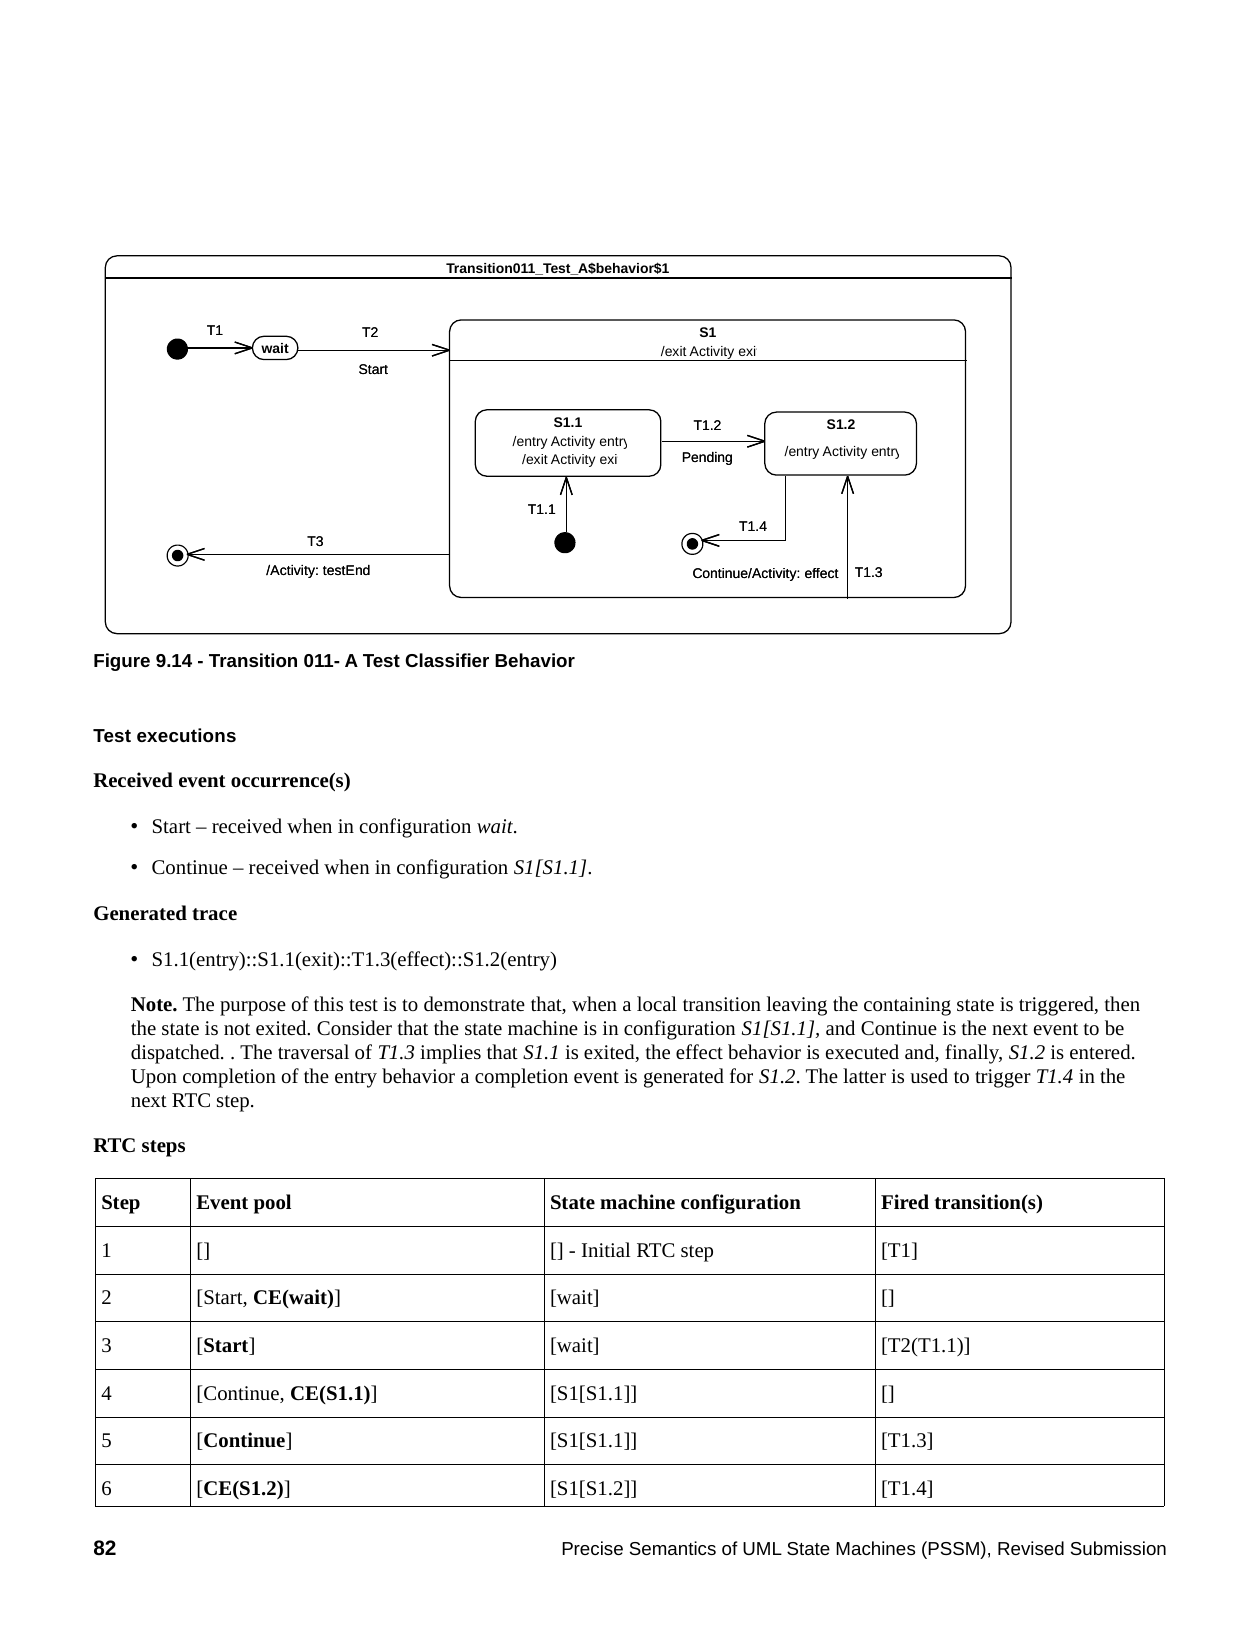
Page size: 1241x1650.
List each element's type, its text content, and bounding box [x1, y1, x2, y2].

table_cell 6 [96, 1465, 190, 1506]
table_cell [T1] [876, 1227, 1164, 1273]
table_cell [Start] [191, 1322, 544, 1369]
table_cell [wait] [545, 1275, 875, 1321]
table_cell [] [876, 1370, 1164, 1417]
table_cell 4 [96, 1370, 190, 1417]
table_cell [T1.4] [876, 1465, 1164, 1506]
table_cell [S1[S1.2]] [545, 1465, 875, 1506]
table_cell [T1.3] [876, 1418, 1164, 1464]
table_cell [CE(S1.2)] [191, 1465, 544, 1506]
text Note. The purpose of this test is to demonstrate that, when a local transition leaving the containing state is triggered, then the state is not exited. Consider that the state machine is in configuration S1[S1.1], and Continue is the next event to be dispatched. . The traversal of T1.3 implies that S1.1 is exited, the effect behavior is executed and, finally, S1.2 is entered. Upon completion of the entry behavior a completion event is generated for S1.2. The latter is used to trigger T1.4 in the next RTC step. [131, 992, 1164, 1112]
list S1.1(entry)::S1.1(exit)::T1.3(effect)::S1.2(entry) [131, 946, 1164, 971]
table_cell [] [876, 1275, 1164, 1321]
list Continue – received when in configuration S1[S1.1]. [131, 854, 1164, 879]
table_cell [T2(T1.1)] [876, 1322, 1164, 1369]
table_cell [S1[S1.1]] [545, 1418, 875, 1464]
table_cell [wait] [545, 1322, 875, 1369]
table_cell [S1[S1.1]] [545, 1370, 875, 1417]
text Figure 9.14 - Transition 011- A Test Classifier Behavior [93, 243, 1127, 672]
table_cell [Continue] [191, 1418, 544, 1464]
table_cell [] [191, 1227, 544, 1273]
table_cell 3 [96, 1322, 190, 1369]
table_cell 1 [96, 1227, 190, 1273]
table_header Fired transition(s) [876, 1179, 1164, 1226]
text RTC steps [93, 1133, 1164, 1157]
table_cell [Continue, CE(S1.1)] [191, 1370, 544, 1417]
subtitle Test executions [93, 725, 1164, 747]
text Received event occurrence(s) [93, 768, 1164, 792]
table_cell [] - Initial RTC step [545, 1227, 875, 1273]
table_cell [Start, CE(wait)] [191, 1275, 544, 1321]
list Start – received when in configuration wait. [131, 813, 1164, 838]
table_cell 5 [96, 1418, 190, 1464]
table_header State machine configuration [545, 1179, 875, 1226]
text Generated trace [93, 900, 1164, 924]
table_header Step [96, 1179, 190, 1226]
table_header Event pool [191, 1179, 544, 1226]
table_cell 2 [96, 1275, 190, 1321]
